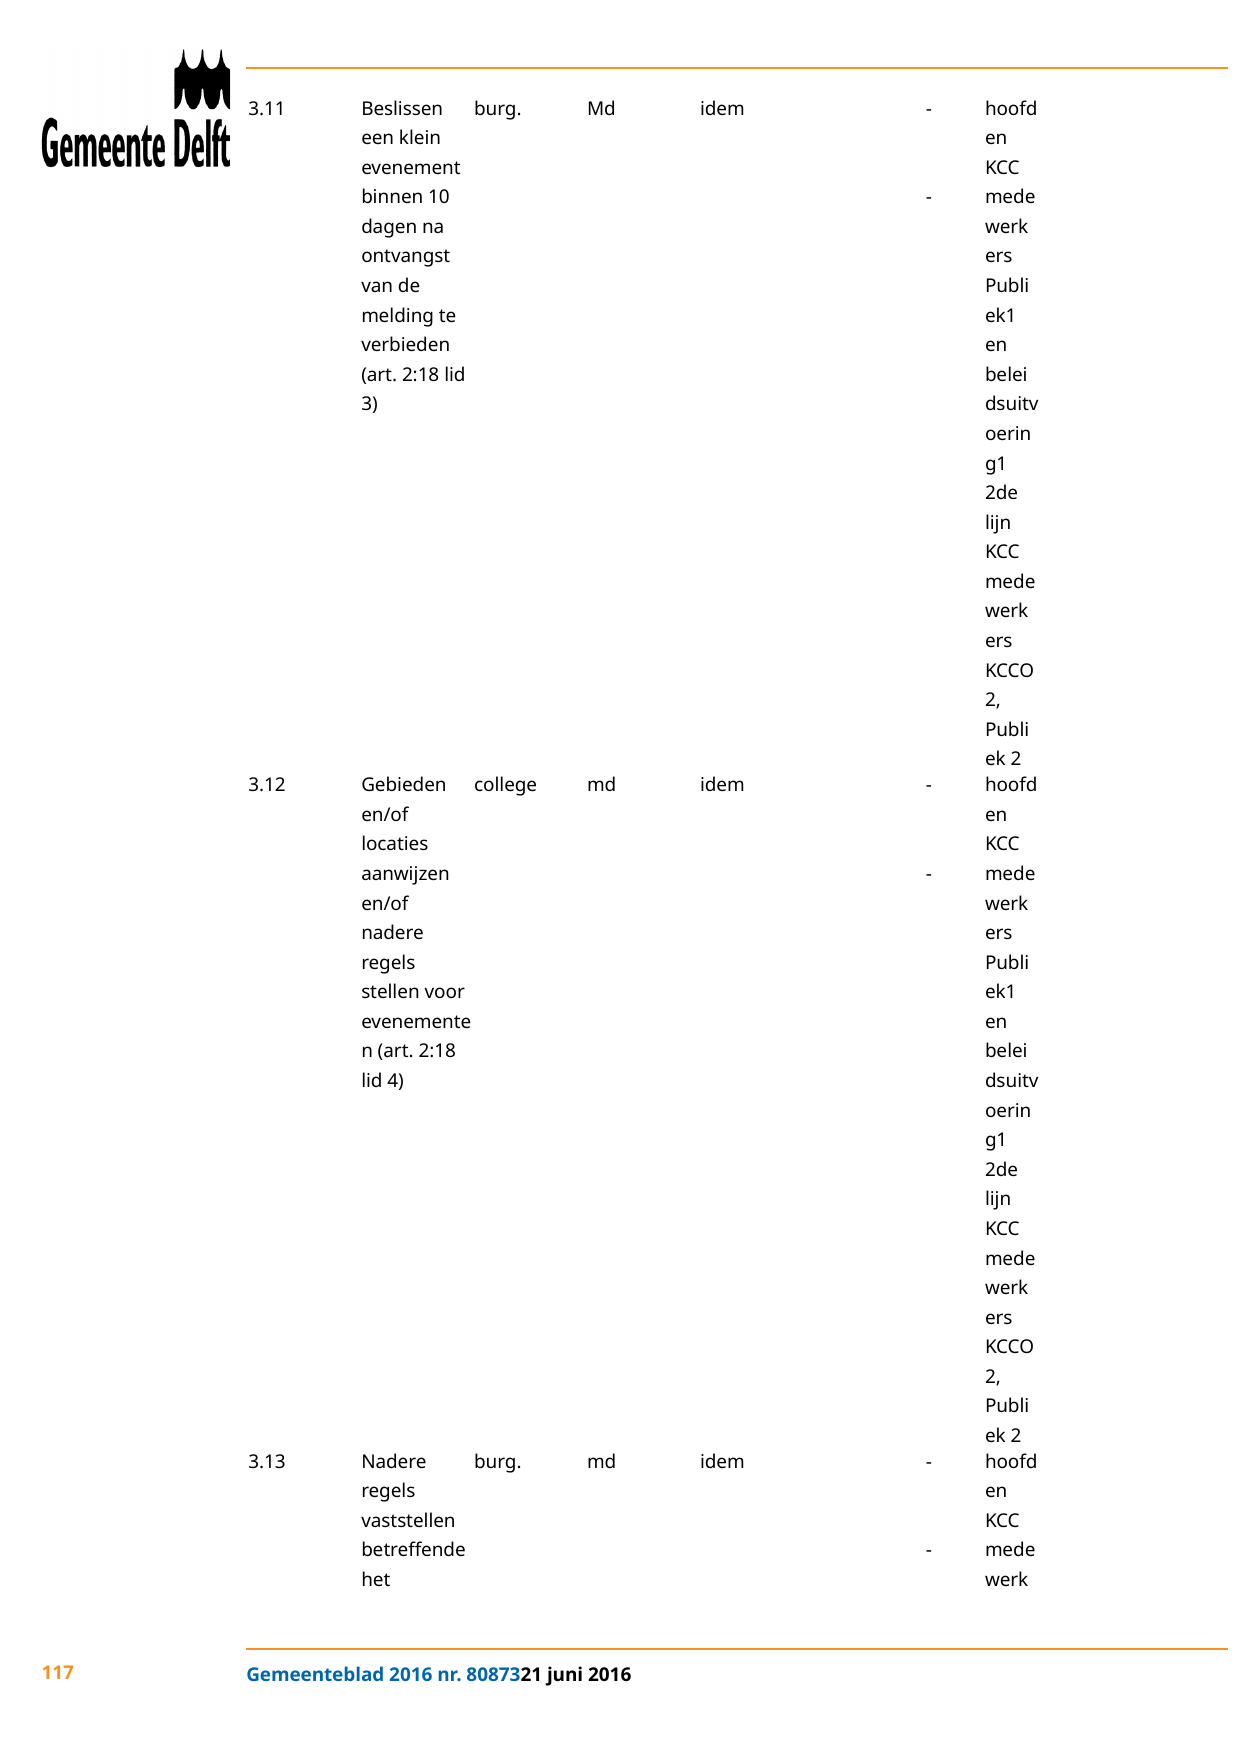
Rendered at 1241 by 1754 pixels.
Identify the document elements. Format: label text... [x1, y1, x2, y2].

table_cell 3.11 [248, 95, 361, 771]
table_cell Gebieden en/of locaties aanwijzen en/of nadere regels stellen voor evenementen (art. 2:18 lid 4) [361, 771, 474, 1448]
table_cell idem [700, 1448, 813, 1592]
table_cell md [587, 771, 700, 1448]
table_cell Md [587, 95, 700, 771]
table_cell [813, 95, 926, 771]
table_cell hoofden KCC medewerkers Publiek1 en beleidsuitvoering1 2de lijn KCC medewerkers KCCO2, Publiek 2 [926, 95, 1038, 771]
table_cell 3.12 [248, 771, 361, 1448]
table_cell hoofden KCC medewerk [926, 1448, 1038, 1592]
picture [41, 47, 231, 172]
table_cell burg. [474, 95, 587, 771]
table_cell [813, 1448, 926, 1592]
table_cell hoofden KCC medewerkers Publiek1 en beleidsuitvoering1 2de lijn KCC medewerkers KCCO2, Publiek 2 [926, 771, 1038, 1448]
table_cell Beslissen een klein evenement binnen 10 dagen na ontvangst van de melding te verbieden (art. 2:18 lid 3) [361, 95, 474, 771]
table_cell Nadere regels vaststellen betreffende het [361, 1448, 474, 1592]
table_cell idem [700, 95, 813, 771]
table_cell 3.13 [248, 1448, 361, 1592]
table_cell [1039, 95, 1152, 771]
table_cell [1039, 771, 1152, 1448]
table_cell [1039, 1448, 1152, 1592]
table_cell idem [700, 771, 813, 1448]
table_cell [813, 771, 926, 1448]
table_cell burg. [474, 1448, 587, 1592]
table_cell college [474, 771, 587, 1448]
table_cell md [587, 1448, 700, 1592]
